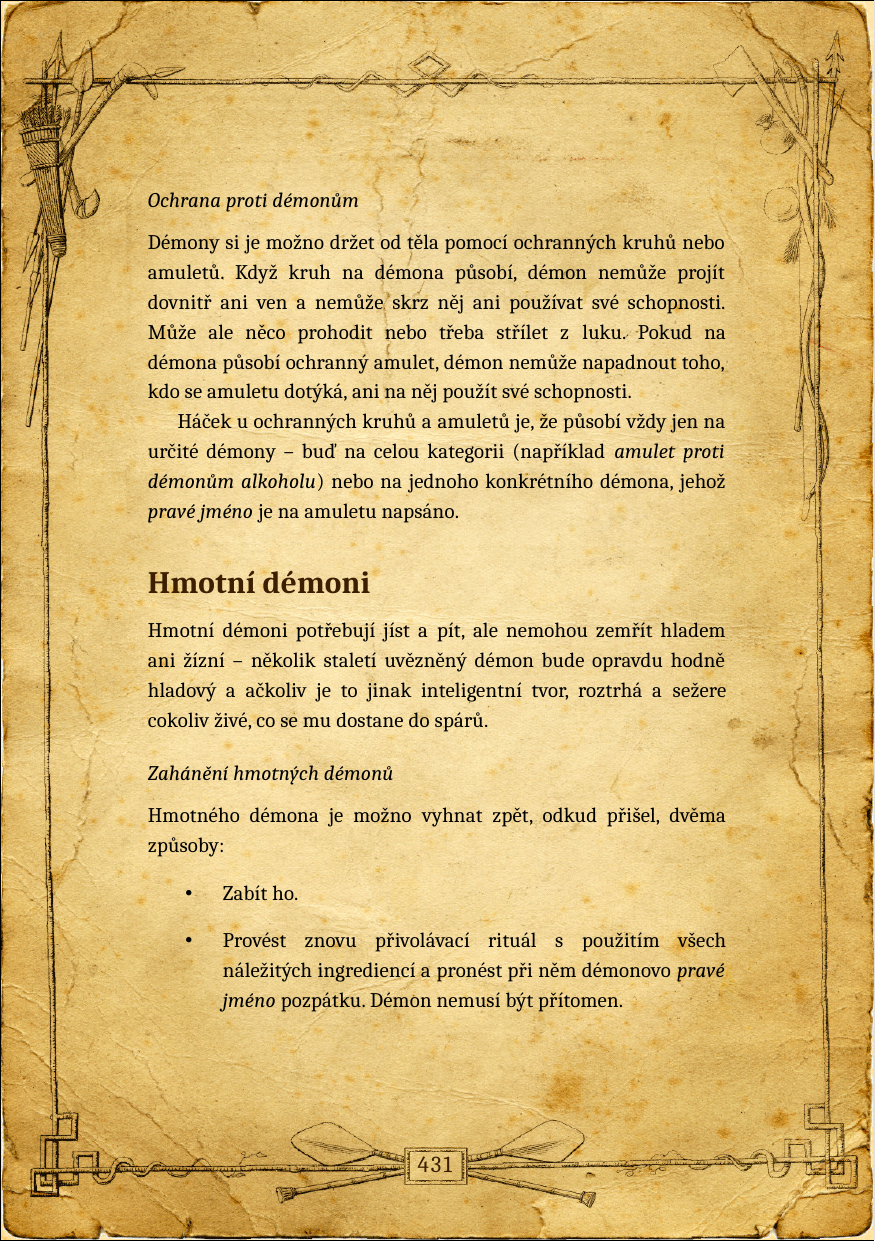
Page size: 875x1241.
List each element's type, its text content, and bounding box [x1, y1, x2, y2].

text Zahánění hmotných démonů [148, 762, 726, 786]
text Démony si je možno držet od těla pomocí ochranných kruhů nebo amuletů. Když kruh na démona působí, démon nemůže projít dovnitř ani ven a⁠ nemůže skrz něj ani používat své schopnosti. Může ale něco prohodit nebo třeba střílet z⁠ luku. Pokud na démona působí ochranný amulet, démon nemůže napadnout toho, kdo se amuletu dotýká, ani na něj použít své schopnosti. Háček u⁠ ochranných kruhů a⁠ amuletů je, že působí vždy jen na určité démony – buď na celou kategorii (například amulet proti démonům alkoholu) nebo na jednoho konkrétního démona, jehož pravé jméno je na amuletu napsáno. [148, 231, 726, 524]
list Provést znovu přivolávací rituál s⁠ použitím všech náležitých ingrediencí a⁠ pronést při něm démonovo pravé jméno pozpátku. Démon nemusí být přítomen. [185, 929, 726, 1012]
text Hmotného démona je možno vyhnat zpět, odkud přišel, dvěma způsoby: [148, 804, 726, 857]
list Zabít ho. [185, 881, 726, 905]
text Hmotní démoni potřebují jíst a⁠ pít, ale nemohou zemřít hladem ani žízní – několik staletí uvězněný démon bude opravdu hodně hladový a⁠ ačkoliv je to jinak inteligentní tvor, roztrhá a⁠ sežere cokoliv živé, co se mu dostane do spárů. [148, 619, 726, 732]
picture [1, 1, 874, 1240]
text Ochrana proti démonům [148, 189, 726, 213]
subtitle Hmotní démoni [148, 565, 726, 601]
